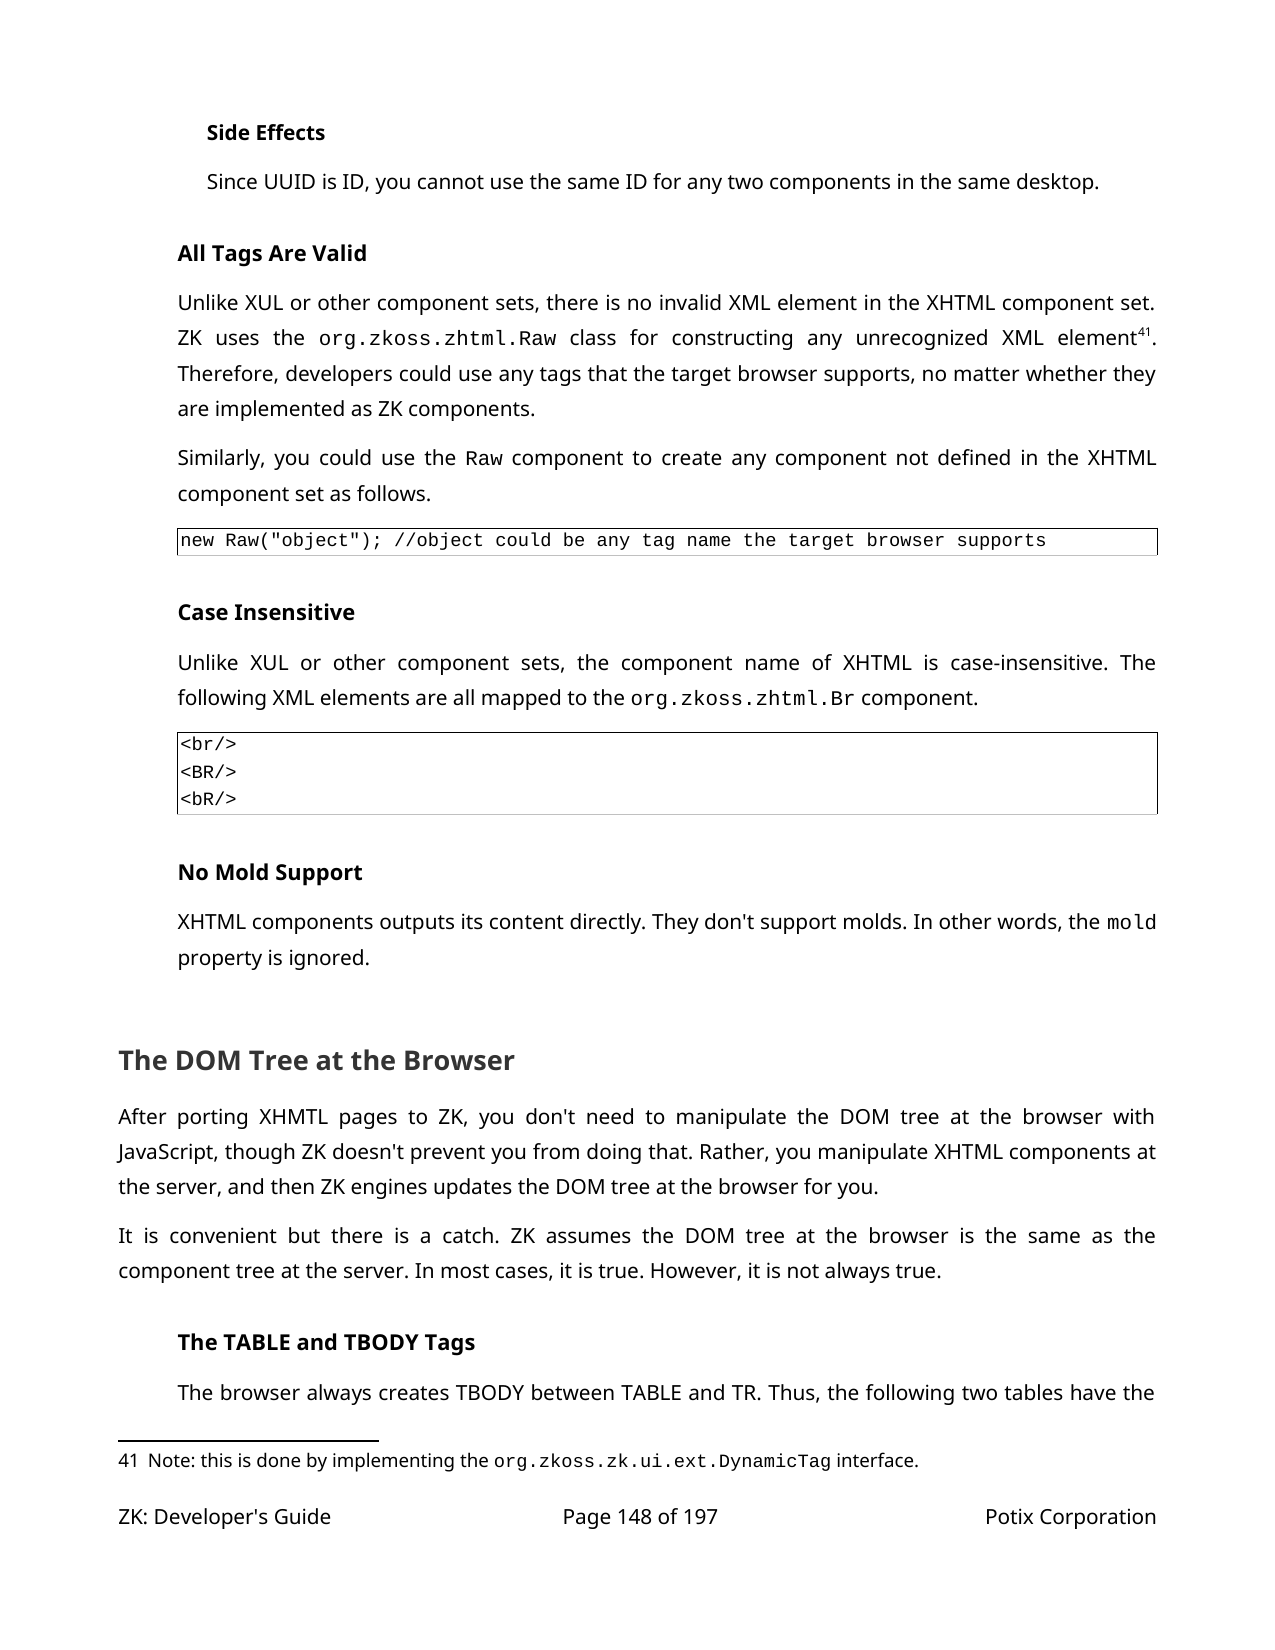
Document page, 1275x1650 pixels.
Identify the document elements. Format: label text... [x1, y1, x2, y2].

subtitle The DOM Tree at the Browser [118, 1042, 1157, 1078]
subtitle All Tags Are Valid [177, 238, 1157, 268]
text Unlike XUL or other component sets, the component name of XHTML is case-insensitive. The following XML elements are all mapped to the org.zkoss.zhtml.Br component. [177, 648, 1157, 712]
text <bR/> [178, 787, 1157, 814]
text new Raw("object"); //object could be any tag name the target browser supports [178, 529, 1157, 555]
text <br/> [178, 733, 1157, 757]
text After porting XHMTL pages to ZK, you don't need to manipulate the DOM tree at the browser with JavaScript, though ZK doesn't prevent you from doing that. Rather, you manipulate XHTML components at the server, and then ZK engines updates the DOM tree at the browser for you. [118, 1102, 1157, 1201]
subtitle The TABLE and TBODY Tags [177, 1327, 1157, 1357]
text Unlike XUL or other component sets, there is no invalid XML element in the XHTML component set. ZK uses the org.zkoss.zhtml.Raw class for constructing any unrecognized XML element. Therefore, developers could use any tags that the target browser supports, no matter whether they are implemented as ZK components. [177, 288, 1157, 422]
text <BR/> [178, 759, 1157, 784]
subtitle No Mold Support [177, 856, 1157, 886]
text The browser always creates TBODY between TABLE and TR. Thus, the following two tables have the [177, 1378, 1157, 1406]
subtitle Case Insensitive [177, 597, 1157, 627]
text XHTML components outputs its content directly. They don't support molds. In other words, the mold property is ignored. [177, 907, 1157, 971]
subtitle Side Effects [207, 118, 1157, 146]
text Note: this is done by implementing the org.zkoss.zk.ui.ext.DynamicTag interface. [118, 1447, 1157, 1473]
text It is convenient but there is a catch. ZK assumes the DOM tree at the browser is the same as the component tree at the server. In most cases, it is true. However, it is not always true. [118, 1221, 1157, 1285]
text Similarly, you could use the Raw component to create any component not defined in the XHTML component set as follows. [177, 443, 1157, 507]
text Since UUID is ID, you cannot use the same ID for any two components in the same desktop. [207, 167, 1157, 195]
